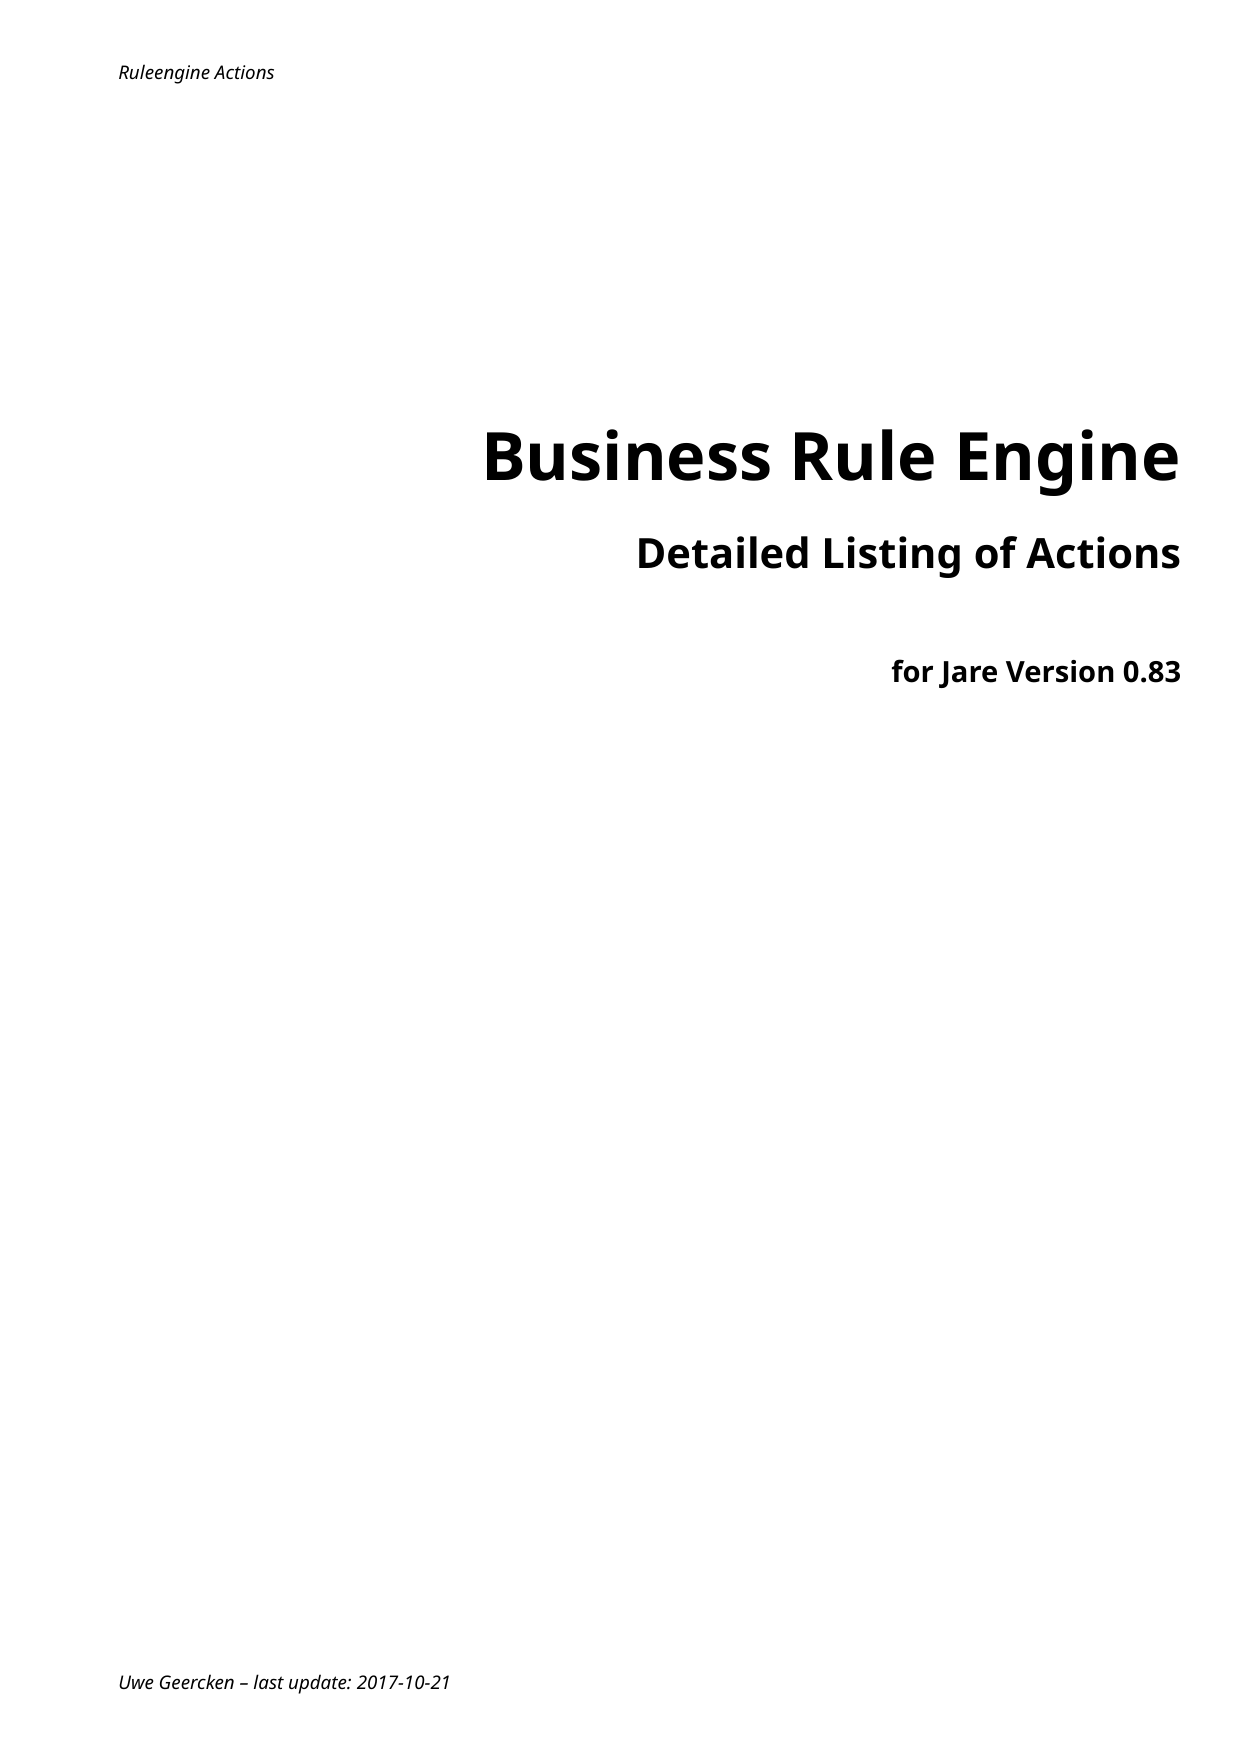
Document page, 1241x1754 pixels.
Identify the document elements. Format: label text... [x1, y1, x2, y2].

text Detailed Listing of Actions [118, 524, 1181, 581]
text for Jare Version 0.83 [118, 651, 1181, 691]
text Business Rule Engine [118, 409, 1181, 500]
